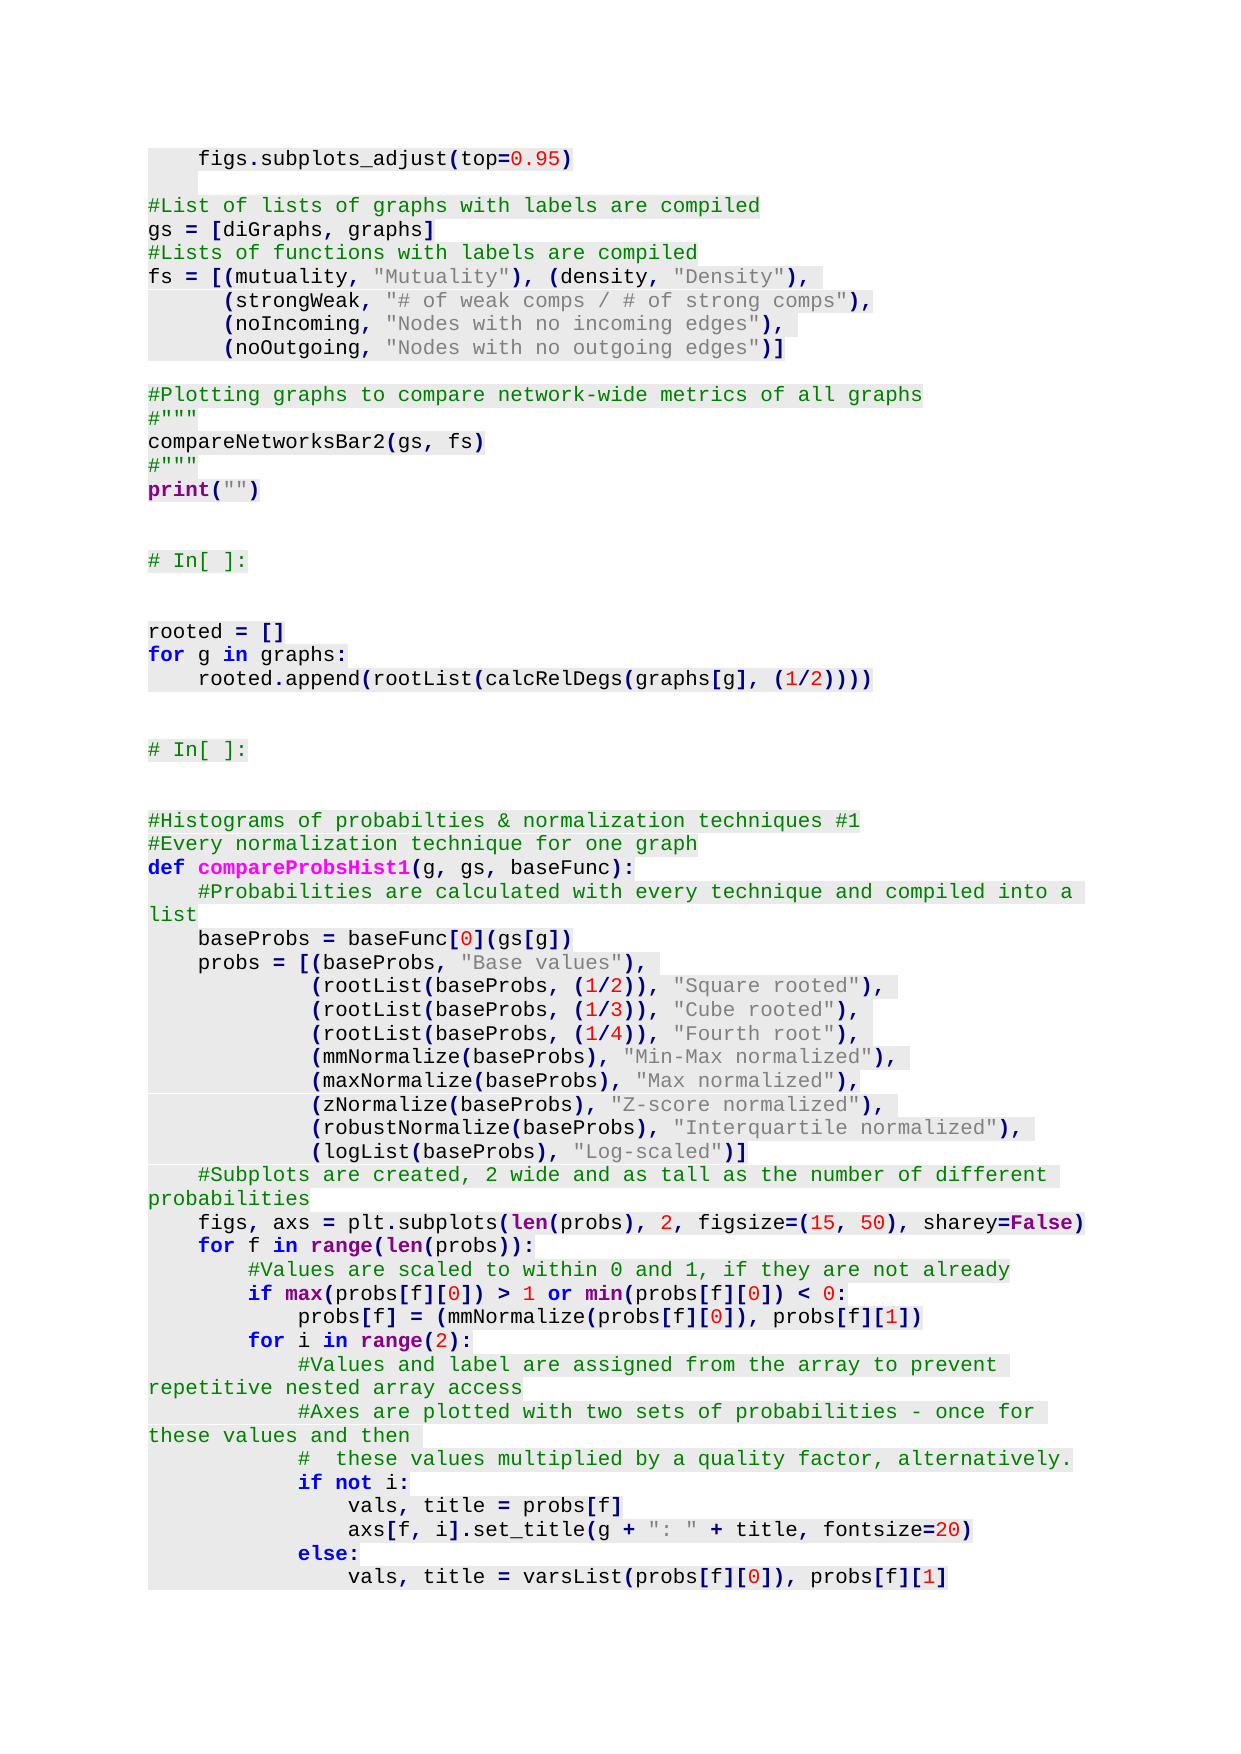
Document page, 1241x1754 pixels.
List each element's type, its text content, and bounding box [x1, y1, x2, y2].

text (rootList(baseProbs, (1/2)), "Square rooted"), [148, 975, 1092, 999]
text (maxNormalize(baseProbs), "Max normalized"), [148, 1070, 1092, 1093]
text (mmNormalize(baseProbs), "Min-Max normalized"), [148, 1046, 1092, 1070]
text #Plotting graphs to compare network-wide metrics of all graphs [148, 384, 1092, 408]
text #Every normalization technique for one graph [148, 833, 1092, 857]
text (rootList(baseProbs, (1/4)), "Fourth root"), [148, 1023, 1092, 1046]
text axs[f, i].set_title(g + ": " + title, fontsize=20) [148, 1519, 1092, 1543]
text #Lists of functions with labels are compiled [148, 242, 1092, 266]
text if not i: [148, 1472, 1092, 1496]
text for g in graphs: [148, 644, 1092, 668]
text fs = [(mutuality, "Mutuality"), (density, "Density"), [148, 266, 1092, 289]
text rooted.append(rootList(calcRelDegs(graphs[g], (1/2)))) [148, 668, 1092, 692]
text (logList(baseProbs), "Log-scaled")] [148, 1141, 1092, 1164]
text (rootList(baseProbs, (1/3)), "Cube rooted"), [148, 999, 1092, 1023]
text #Subplots are created, 2 wide and as tall as the number of different probabilities [148, 1164, 1092, 1212]
text #""" [148, 455, 1092, 479]
text (strongWeak, "# of weak comps / # of strong comps"), [148, 289, 1092, 313]
text #""" [148, 408, 1092, 431]
text #Values are scaled to within 0 and 1, if they are not already [148, 1259, 1092, 1283]
text # In[ ]: [148, 739, 1092, 762]
text #List of lists of graphs with labels are compiled [148, 195, 1092, 219]
text vals, title = probs[f] [148, 1496, 1092, 1519]
text #Values and label are assigned from the array to prevent repetitive nested array access [148, 1354, 1092, 1401]
text #Histograms of probabilties & normalization techniques #1 [148, 810, 1092, 833]
text figs, axs = plt.subplots(len(probs), 2, figsize=(15, 50), sharey=False) [148, 1212, 1092, 1235]
text rooted = [] [148, 621, 1092, 644]
text (robustNormalize(baseProbs), "Interquartile normalized"), [148, 1117, 1092, 1141]
text for f in range(len(probs)): [148, 1235, 1092, 1259]
text vals, title = varsList(probs[f][0]), probs[f][1] [148, 1566, 1092, 1590]
text gs = [diGraphs, graphs] [148, 219, 1092, 242]
text probs[f] = (mmNormalize(probs[f][0]), probs[f][1]) [148, 1306, 1092, 1330]
text (noOutgoing, "Nodes with no outgoing edges")] [148, 337, 1092, 361]
text # these values multiplied by a quality factor, alternatively. [148, 1448, 1092, 1472]
text compareNetworksBar2(gs, fs) [148, 431, 1092, 455]
text if max(probs[f][0]) > 1 or min(probs[f][0]) < 0: [148, 1283, 1092, 1306]
text #Probabilities are calculated with every technique and compiled into a list [148, 881, 1092, 928]
text print("") [148, 479, 1092, 502]
text else: [148, 1543, 1092, 1566]
text figs.subplots_adjust(top=0.95) [148, 148, 1092, 171]
text (noIncoming, "Nodes with no incoming edges"), [148, 313, 1092, 337]
text (zNormalize(baseProbs), "Z-score normalized"), [148, 1093, 1092, 1117]
text for i in range(2): [148, 1330, 1092, 1354]
text probs = [(baseProbs, "Base values"), [148, 952, 1092, 975]
text def compareProbsHist1(g, gs, baseFunc): [148, 857, 1092, 881]
text #Axes are plotted with two sets of probabilities - once for these values and then [148, 1401, 1092, 1448]
text # In[ ]: [148, 550, 1092, 573]
text baseProbs = baseFunc[0](gs[g]) [148, 928, 1092, 952]
